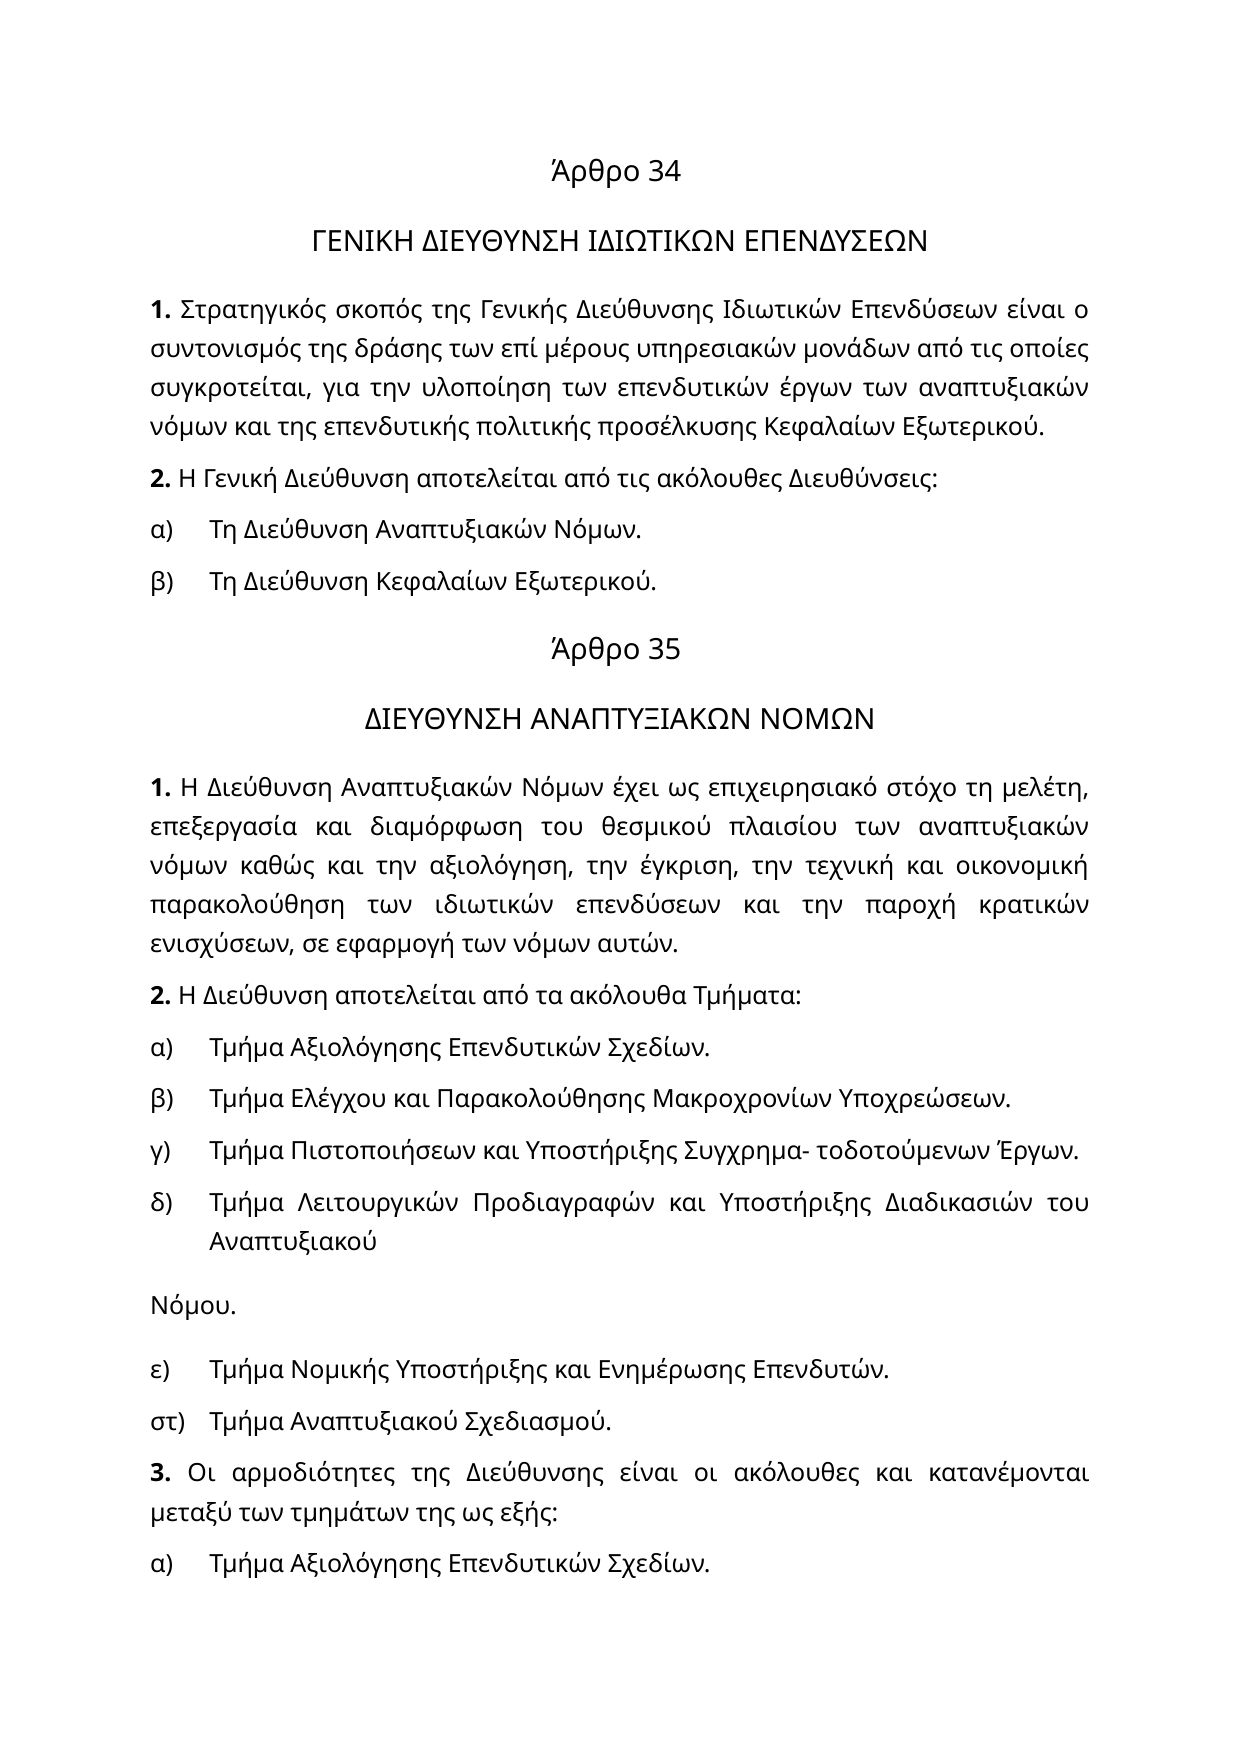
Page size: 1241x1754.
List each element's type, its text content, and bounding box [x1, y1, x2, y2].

subtitle Άρθρο 35 [150, 628, 1090, 668]
list α) Τμήμα Αξιολόγησης Επενδυτικών Σχεδίων. [150, 1546, 1090, 1580]
subtitle ΓΕΝΙΚΗ ΔΙΕΥΘΥΝΣΗ ΙΔΙΩΤΙΚΩΝ ΕΠΕΝΔΥΣΕΩΝ [150, 221, 1090, 260]
list γ) Τμήμα Πιστοποιήσεων και Υποστήριξης Συγχρημα- τοδοτούμενων Έργων. [150, 1132, 1090, 1167]
subtitle Άρθρο 34 [150, 150, 1090, 190]
text 2. Η Διεύθυνση αποτελείται από τα ακόλουθα Τμήματα: [150, 977, 1090, 1012]
text 1. Η Διεύθυνση Αναπτυξιακών Νόμων έχει ως επιχειρησιακό στόχο τη μελέτη, επεξεργασία και διαμόρφωση του θεσμικού πλαισίου των αναπτυξιακών νόμων καθώς και την αξιολόγηση, την έγκριση, την τεχνική και οικονομική παρακολούθηση των ιδιωτικών επενδύσεων και την παροχή κρατικών ενισχύσεων, σε εφαρμογή των νόμων αυτών. [150, 769, 1090, 960]
list δ) Τμήμα Λειτουργικών Προδιαγραφών και Υποστήριξης Διαδικασιών του Αναπτυξιακού [150, 1184, 1090, 1257]
list ε) Τμήμα Νομικής Υποστήριξης και Ενημέρωσης Επενδυτών. [150, 1352, 1090, 1386]
list στ) Τμήμα Αναπτυξιακού Σχεδιασμού. [150, 1403, 1090, 1437]
text 3. Οι αρμοδιότητες της Διεύθυνσης είναι οι ακόλουθες και κατανέμονται μεταξύ των τμημάτων της ως εξής: [150, 1455, 1090, 1528]
text Νόμου. [150, 1287, 1090, 1322]
subtitle ΔΙΕΥΘΥΝΣΗ ΑΝΑΠΤΥΞΙΑΚΩΝ ΝΟΜΩΝ [150, 698, 1090, 738]
text 2. Η Γενική Διεύθυνση αποτελείται από τις ακόλουθες Διευθύνσεις: [150, 460, 1090, 494]
list α) Τη Διεύθυνση Αναπτυξιακών Νόμων. [150, 512, 1090, 546]
text 1. Στρατηγικός σκοπός της Γενικής Διεύθυνσης Ιδιωτικών Επενδύσεων είναι ο συντονισμός της δράσης των επί μέρους υπηρεσιακών μονάδων από τις οποίες συγκροτείται, για την υλοποίηση των επενδυτικών έργων των αναπτυξιακών νόμων και της επενδυτικής πολιτικής προσέλκυσης Κεφαλαίων Εξωτερικού. [150, 291, 1090, 443]
list β) Τη Διεύθυνση Κεφαλαίων Εξωτερικού. [150, 564, 1090, 598]
list α) Τμήμα Αξιολόγησης Επενδυτικών Σχεδίων. [150, 1029, 1090, 1063]
list β) Τμήμα Ελέγχου και Παρακολούθησης Μακροχρονίων Υποχρεώσεων. [150, 1081, 1090, 1115]
